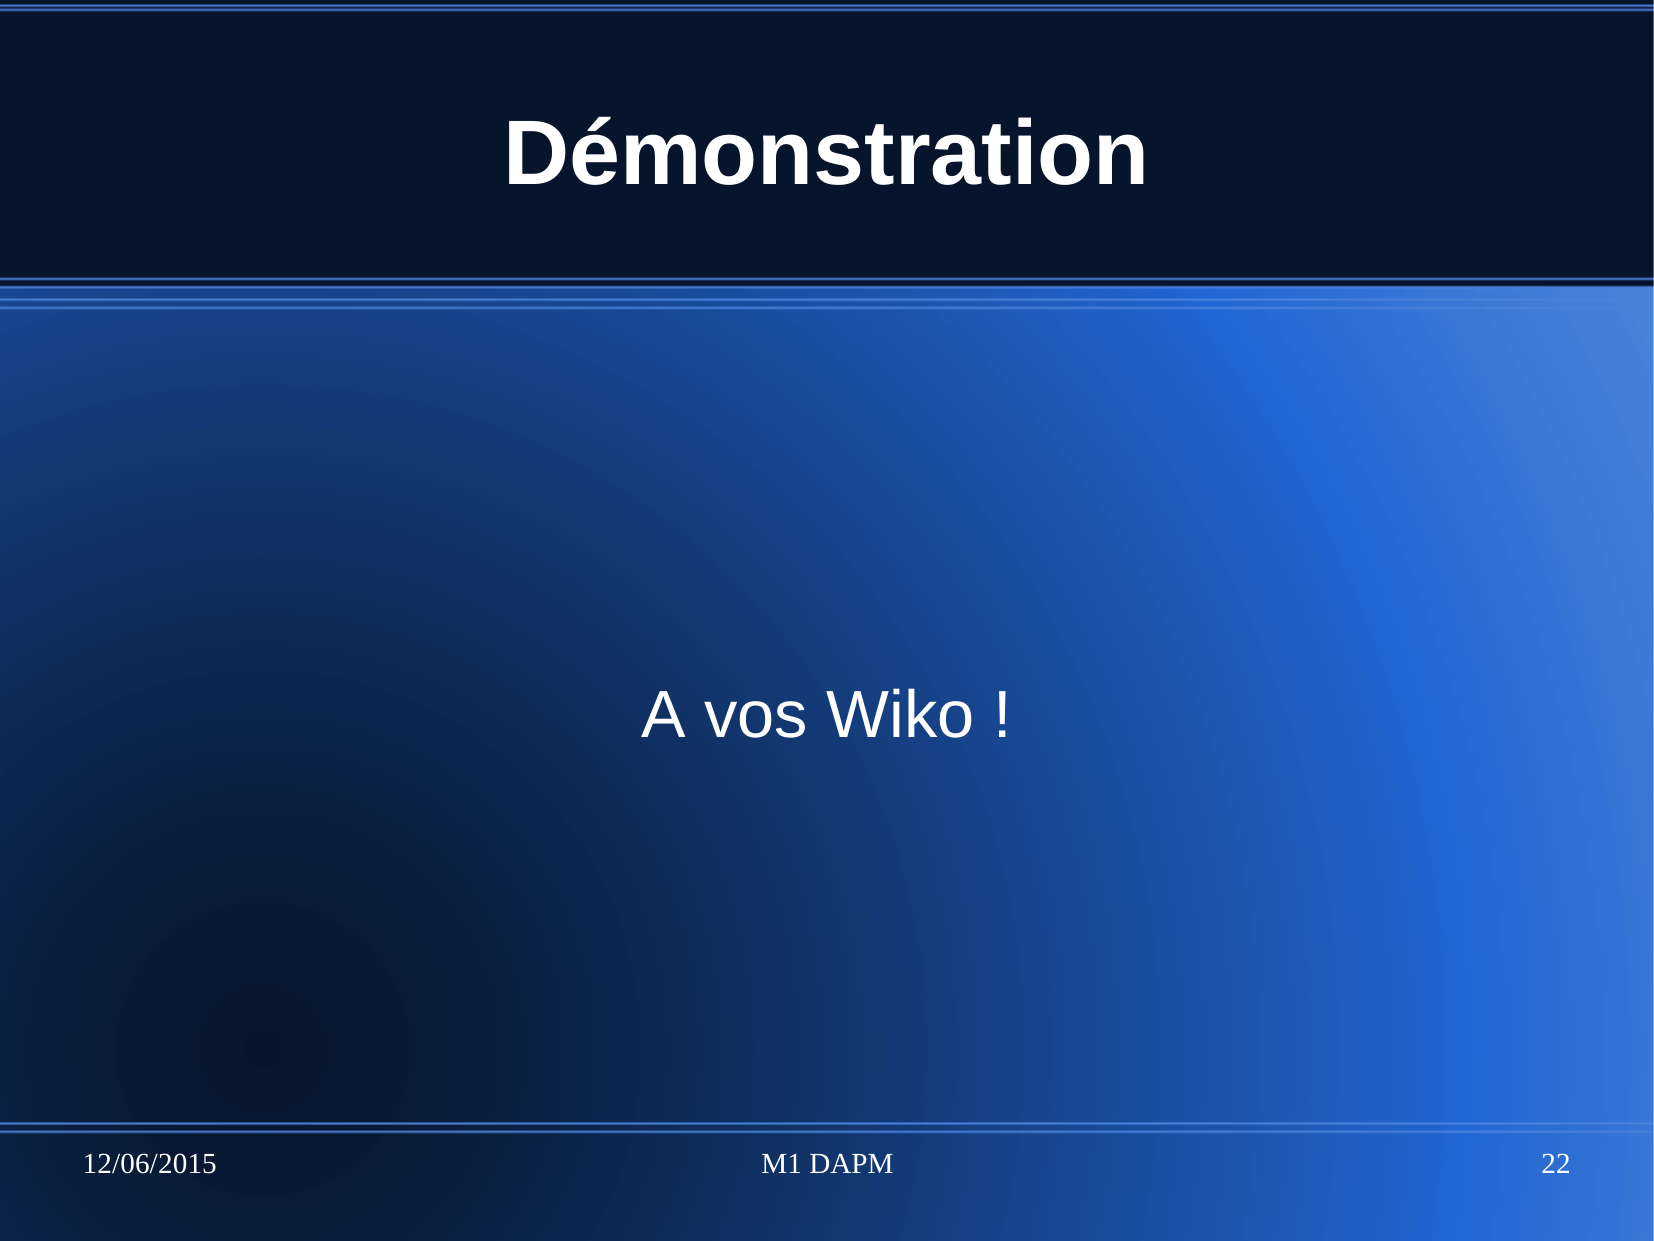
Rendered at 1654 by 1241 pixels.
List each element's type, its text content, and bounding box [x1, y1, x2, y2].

picture [0, 0, 1654, 1241]
title Démonstration [82, 49, 1571, 257]
subtitle A vos Wiko ! [82, 355, 1571, 1075]
